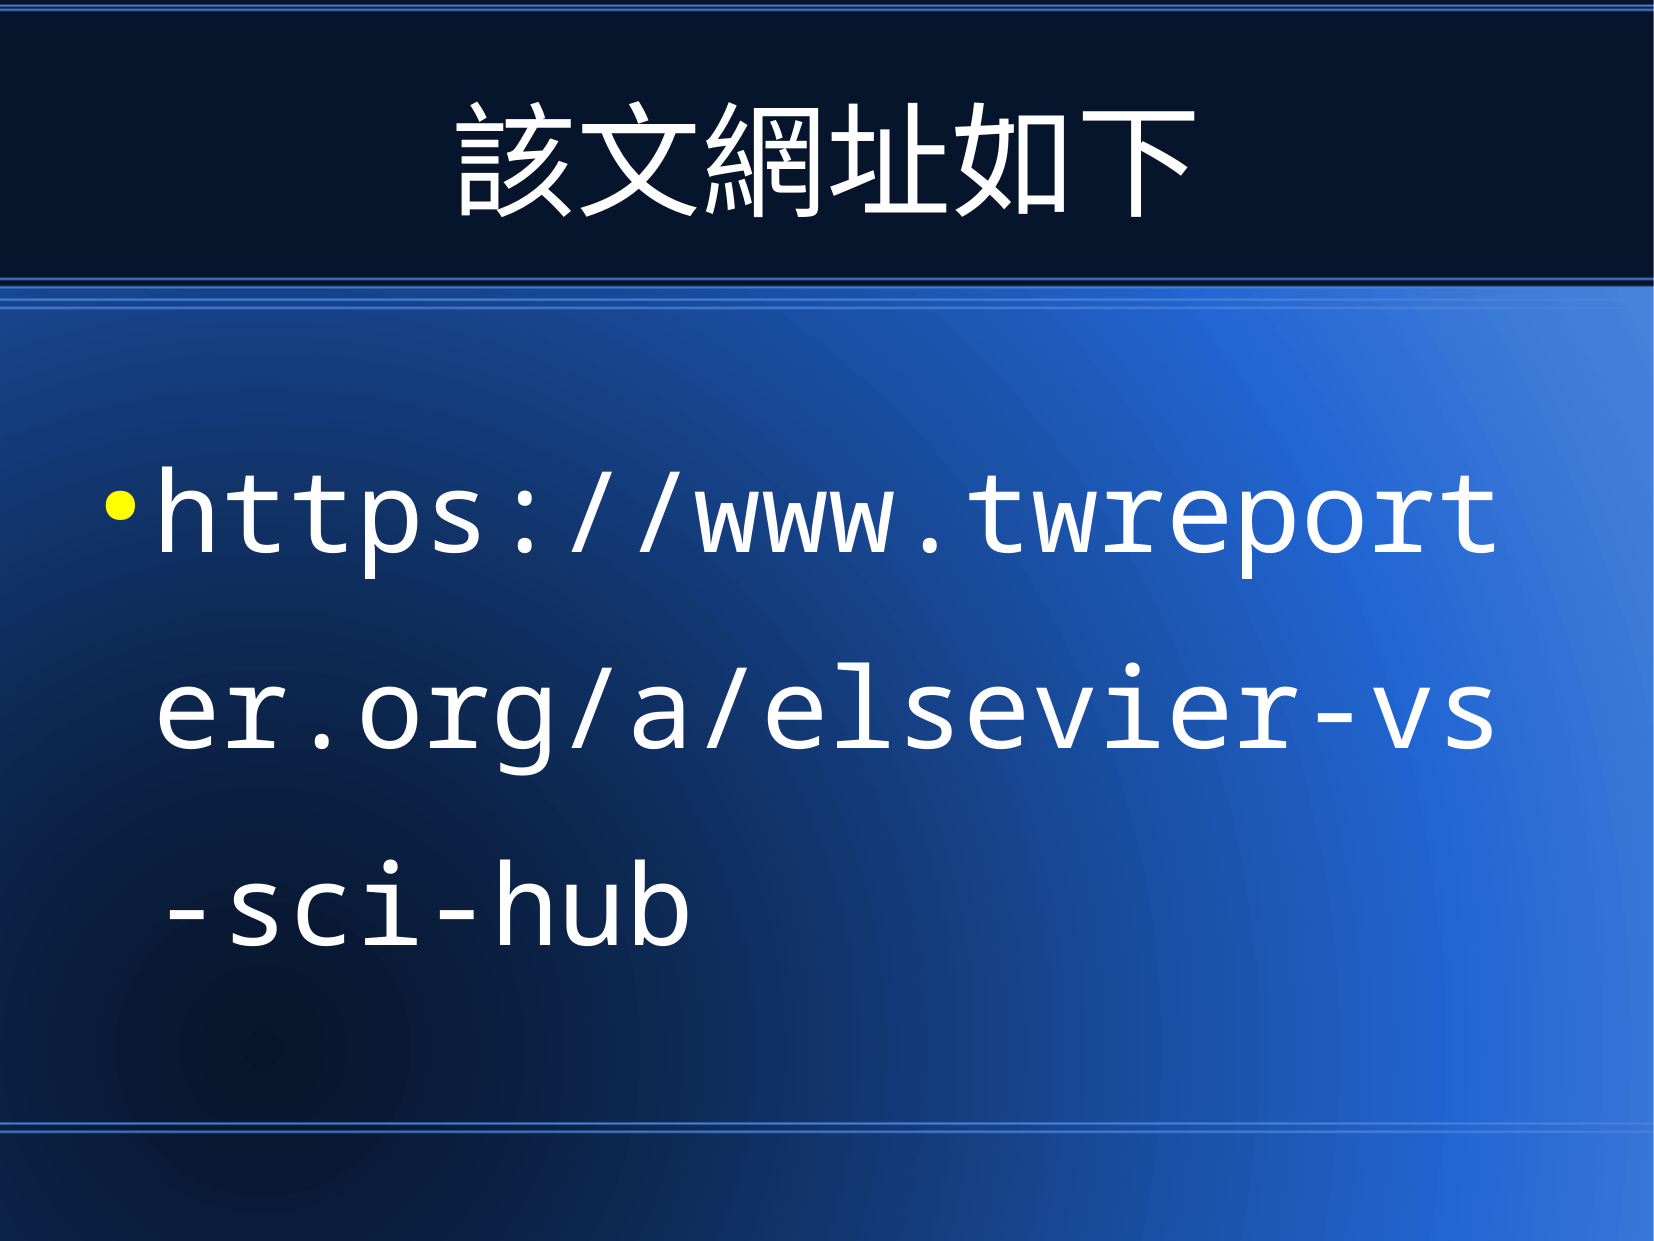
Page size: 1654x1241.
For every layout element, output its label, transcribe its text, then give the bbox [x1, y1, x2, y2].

picture [0, 0, 1654, 1241]
list https://www.twreporter.org/a/elsevier-vs-sci-hub [82, 355, 1571, 1241]
title 該文網址如下 [82, 49, 1571, 257]
